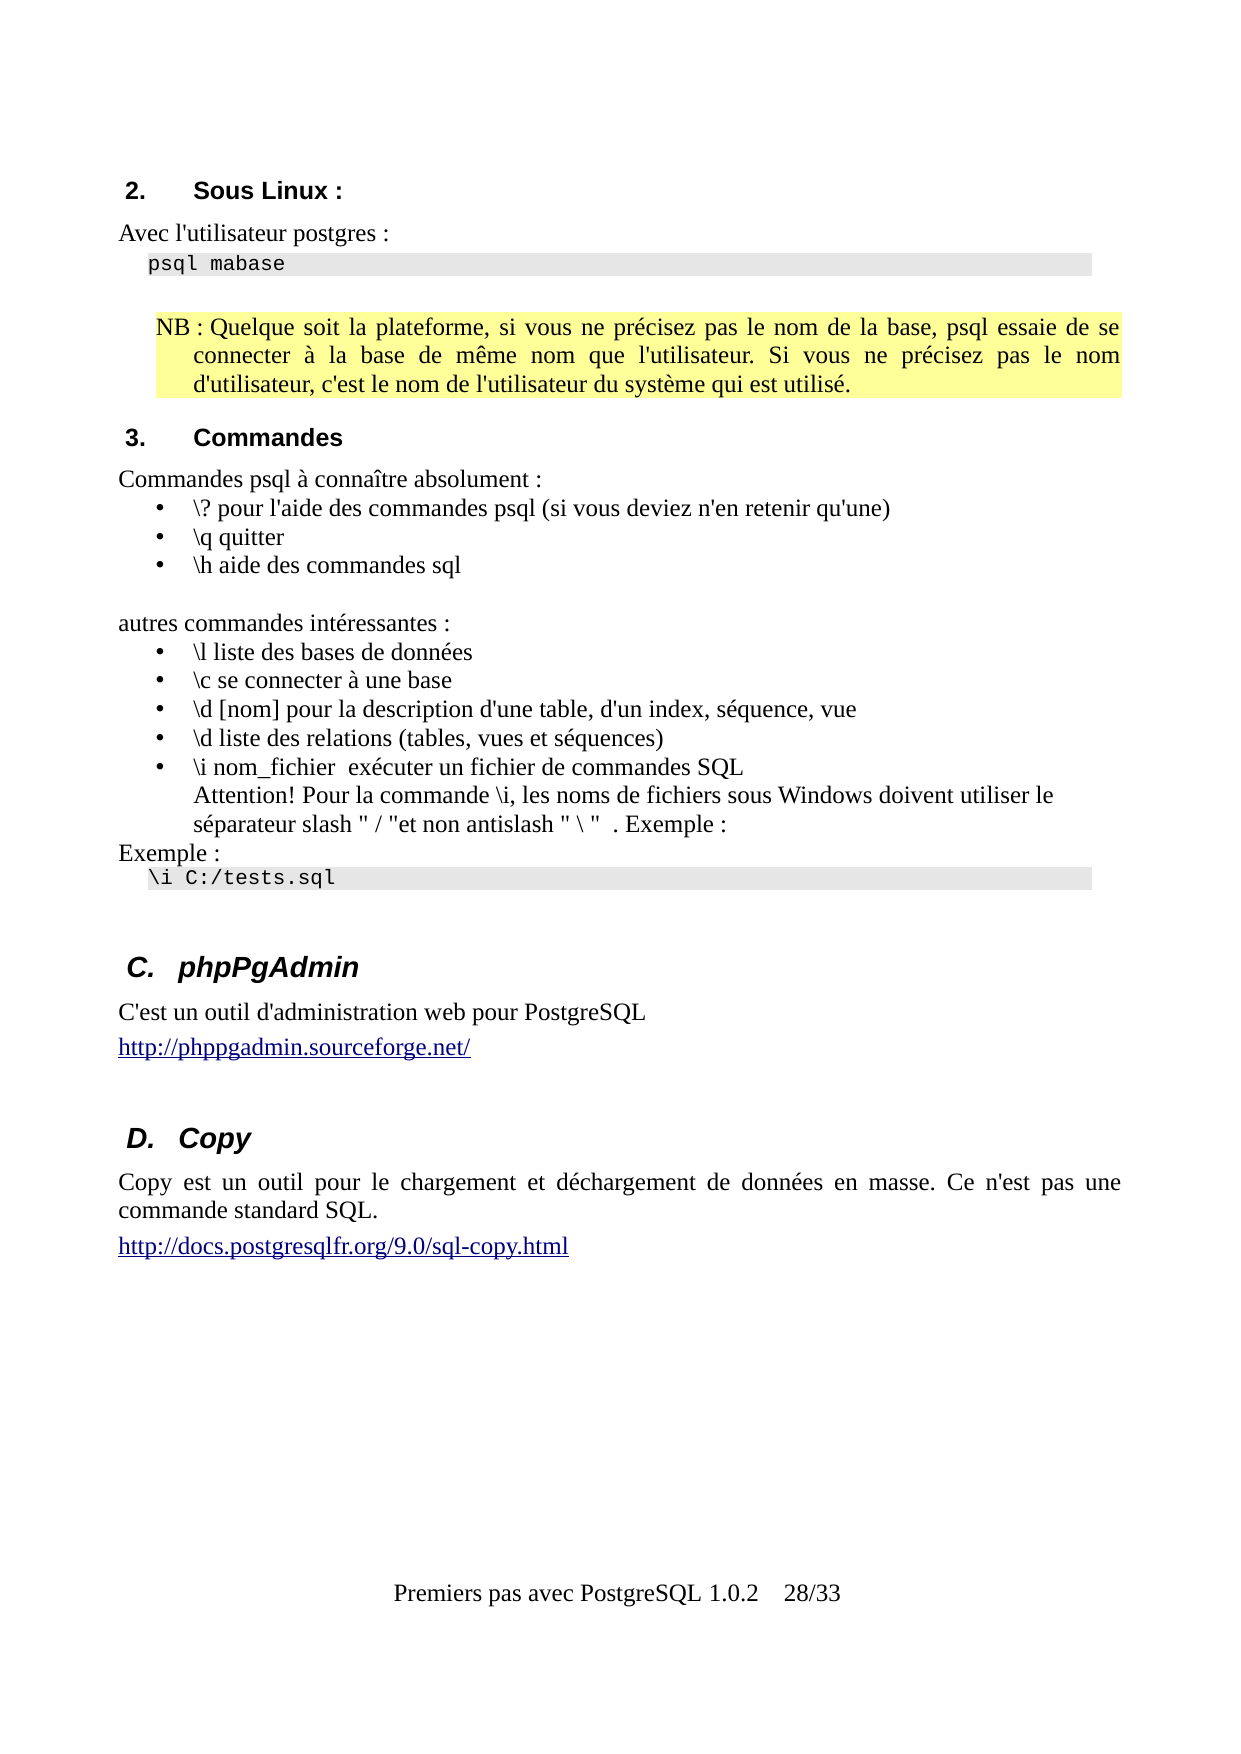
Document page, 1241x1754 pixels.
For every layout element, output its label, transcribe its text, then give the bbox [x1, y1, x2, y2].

list \h aide des commandes sql [156, 550, 1122, 579]
text \i C:/tests.sql [148, 867, 1092, 890]
list \d liste des relations (tables, vues et séquences) [156, 723, 1122, 752]
list Quelque soit la plateforme, si vous ne précisez pas le nom de la base, psql essaie de se connecter à la base de même nom que l'utilisateur. Si vous ne précisez pas le nom d'utilisateur, c'est le nom de l'utilisateur du système qui est utilisé. [156, 312, 1122, 398]
subtitle phpPgAdmin [118, 951, 1122, 984]
subtitle Copy [118, 1121, 1122, 1154]
list Attention! Pour la commande \i, les noms de fichiers sous Windows doivent utiliser le séparateur slash " / "et non antislash " \ " . Exemple : [156, 780, 1122, 838]
list \i nom_fichier exécuter un fichier de commandes SQL [156, 752, 1122, 780]
text Avec l'utilisateur postgres : [118, 218, 1122, 246]
subtitle Sous Linux : [118, 176, 1122, 205]
text Commandes psql à connaître absolument : [118, 464, 1122, 493]
list \q quitter [156, 522, 1122, 550]
text http://phppgadmin.sourceforge.net/ [118, 1032, 1122, 1061]
list \l liste des bases de données [156, 637, 1122, 665]
list \? pour l'aide des commandes psql (si vous deviez n'en retenir qu'une) [156, 493, 1122, 522]
text Copy est un outil pour le chargement et déchargement de données en masse. Ce n'est pas une commande standard SQL. [118, 1167, 1122, 1224]
subtitle Commandes [118, 423, 1122, 452]
text autres commandes intéressantes : [118, 608, 1122, 637]
text psql mabase [148, 253, 1092, 276]
list \c se connecter à une base [156, 665, 1122, 694]
text http://docs.postgresqlfr.org/9.0/sql-copy.html [118, 1231, 1122, 1259]
text C'est un outil d'administration web pour PostgreSQL [118, 997, 1122, 1025]
text Exemple : [118, 838, 1122, 867]
list \d [nom] pour la description d'une table, d'un index, séquence, vue [156, 694, 1122, 723]
